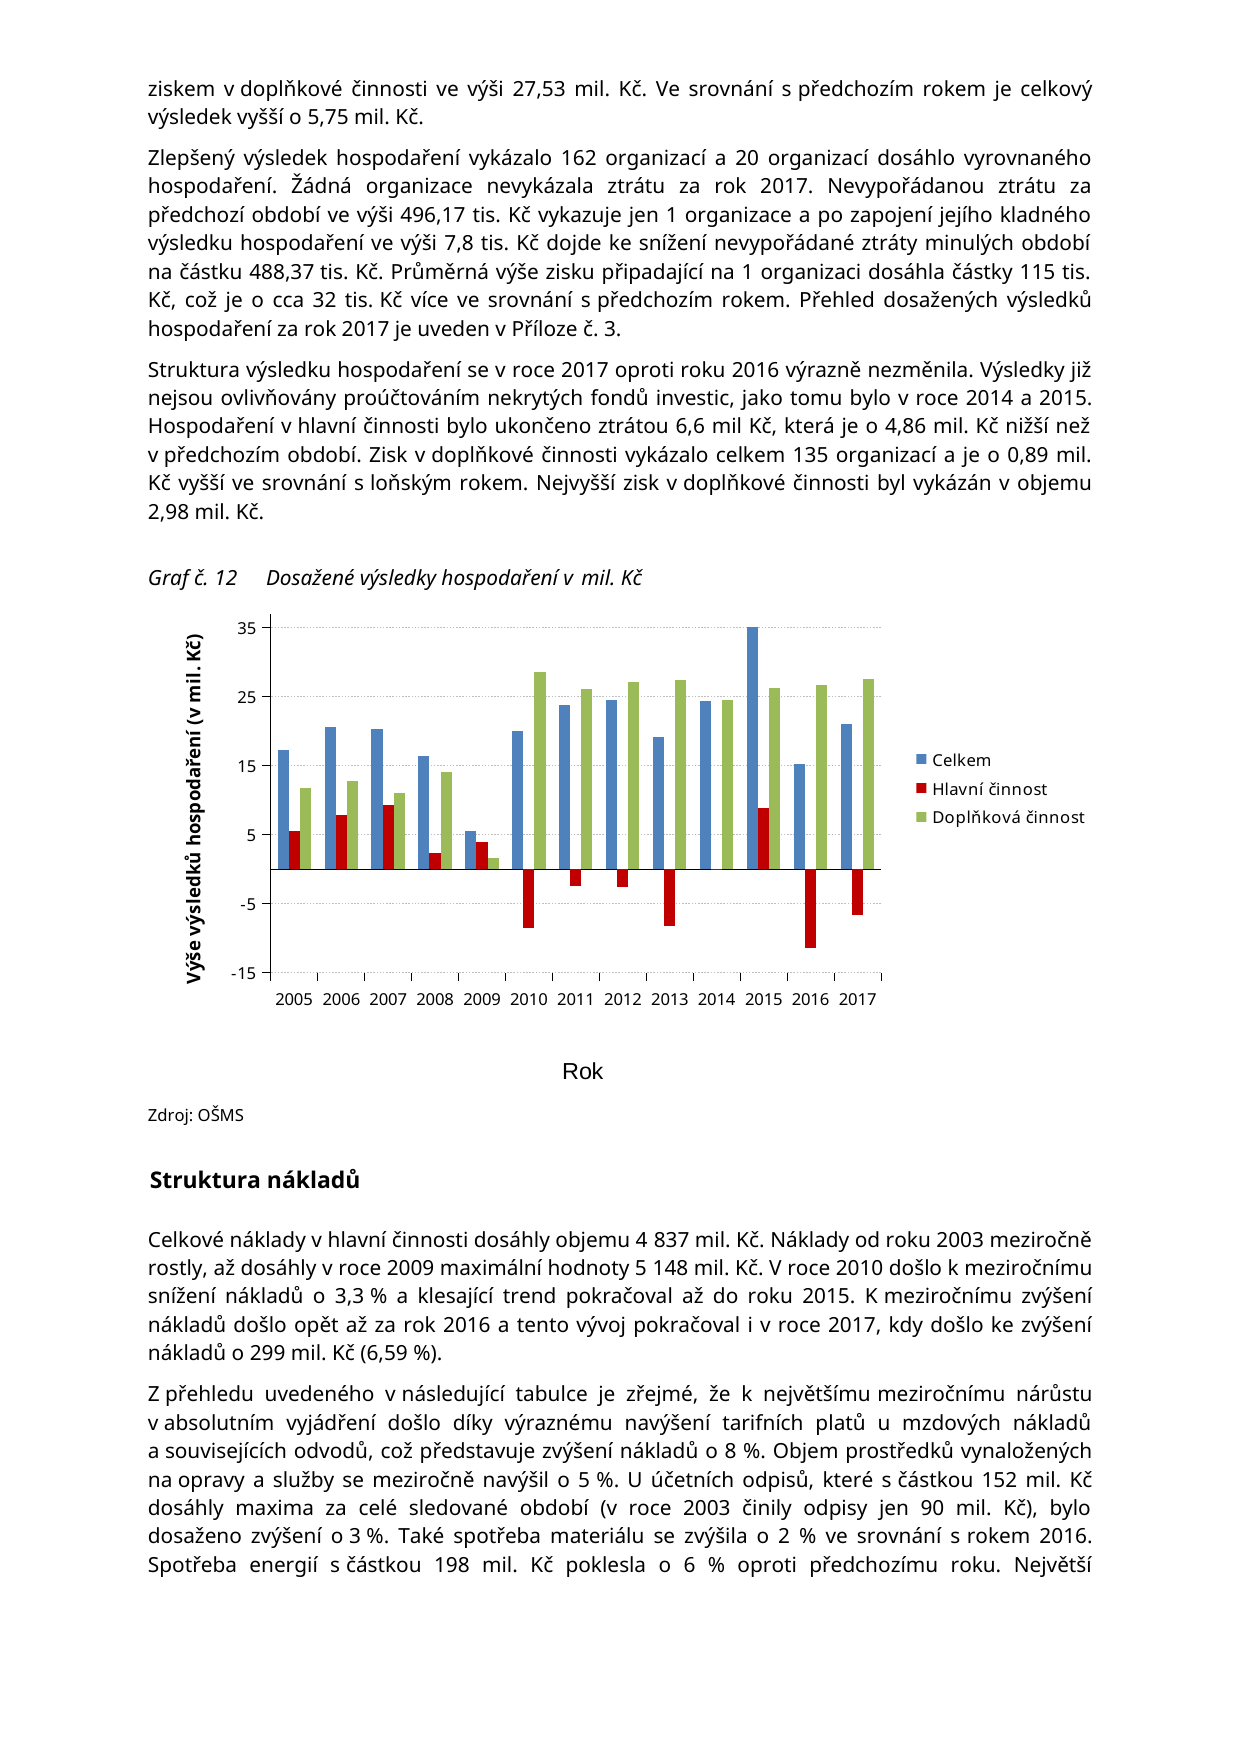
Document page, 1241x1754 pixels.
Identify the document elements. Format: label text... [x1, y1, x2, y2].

text Struktura výsledku hospodaření se v roce 2017 oproti roku 2016 výrazně nezměnila. Výsledky již nejsou ovlivňovány proúčtováním nekrytých fondů investic, jako tomu bylo v roce 2014 a 2015. Hospodaření v hlavní činnosti bylo ukončeno ztrátou 6,6 mil Kč, která je o 4,86 mil. Kč nižší než v předchozím období. Zisk v doplňkové činnosti vykázalo celkem 135 organizací a je o 0,89 mil. Kč vyšší ve srovnání s loňským rokem. Nejvyšší zisk v doplňkové činnosti byl vykázán v objemu 2,98 mil. Kč. [148, 355, 1092, 525]
text ziskem v doplňkové činnosti ve výši 27,53 mil. Kč. Ve srovnání s předchozím rokem je celkový výsledek vyšší o 5,75 mil. Kč. [148, 74, 1092, 131]
text Celkové náklady v hlavní činnosti dosáhly objemu 4 837 mil. Kč. Náklady od roku 2003 meziročně rostly, až dosáhly v roce 2009 maximální hodnoty 5 148 mil. Kč. V roce 2010 došlo k meziročnímu snížení nákladů o 3,3 % a klesající trend pokračoval až do roku 2015. K meziročnímu zvýšení nákladů došlo opět až za rok 2016 a tento vývoj pokračoval i v roce 2017, kdy došlo ke zvýšení nákladů o 299 mil. Kč (6,59 %). [148, 1225, 1092, 1367]
text Z přehledu uvedeného v následující tabulce je zřejmé, že k největšímu meziročnímu nárůstu v absolutním vyjádření došlo díky výraznému navýšení tarifních platů u mzdových nákladů a souvisejících odvodů, což představuje zvýšení nákladů o 8 %. Objem prostředků vynaložených na opravy a služby se meziročně navýšil o 5 %. U účetních odpisů, které s částkou 152 mil. Kč dosáhly maxima za celé sledované období (v roce 2003 činily odpisy jen 90 mil. Kč), bylo dosaženo zvýšení o 3 %. Také spotřeba materiálu se zvýšila o 2 % ve srovnání s rokem 2016. Spotřeba energií s částkou 198 mil. Kč poklesla o 6 % oproti předchozímu roku. Největší [148, 1379, 1092, 1578]
text Zdroj: OŠMS [148, 1104, 1092, 1127]
list Dosažené výsledky hospodaření v mil. Kč [148, 563, 1092, 591]
text Zlepšený výsledek hospodaření vykázalo 162 organizací a 20 organizací dosáhlo vyrovnaného hospodaření. Žádná organizace nevykázala ztrátu za rok 2017. Nevypořádanou ztrátu za předchozí období ve výši 496,17 tis. Kč vykazuje jen 1 organizace a po zapojení jejího kladného výsledku hospodaření ve výši 7,8 tis. Kč dojde ke snížení nevypořádané ztráty minulých období na částku 488,37 tis. Kč. Průměrná výše zisku připadající na 1 organizaci dosáhla částky 115 tis. Kč, což je o cca 32 tis. Kč více ve srovnání s předchozím rokem. Přehled dosažených výsledků hospodaření za rok 2017 je uveden v Příloze č. 3. [148, 143, 1092, 342]
subtitle Struktura nákladů [149, 1164, 1092, 1196]
